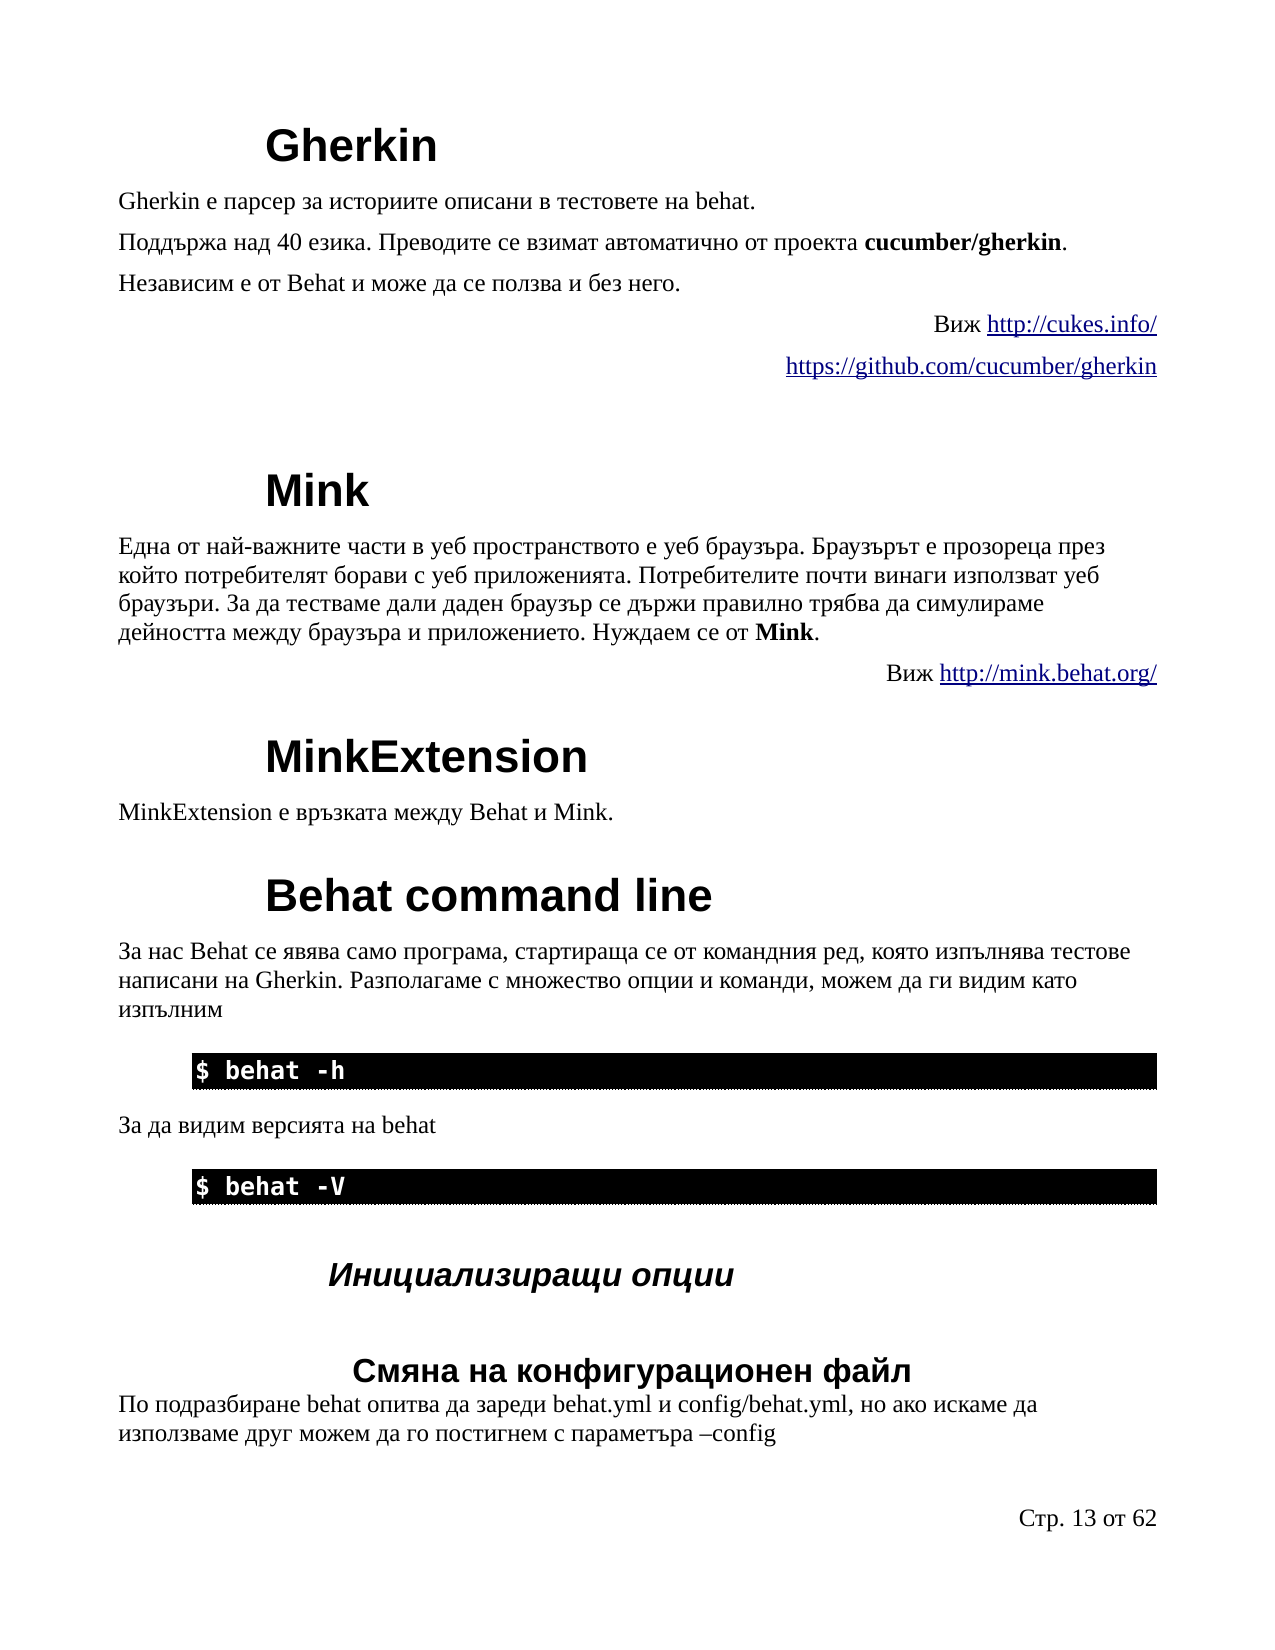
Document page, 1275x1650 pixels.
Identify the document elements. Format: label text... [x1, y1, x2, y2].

text За да видим версията на behat [118, 1110, 1157, 1138]
subtitle Инициализиращи опции [328, 1255, 1157, 1294]
text По подразбиране behat опитва да зареди behat.yml и config/behat.yml, но ако искаме да използваме друг можем да го постигнем с параметъра –config [118, 1389, 1157, 1447]
subtitle Смяна на конфигурационен файл [352, 1351, 1157, 1389]
text Виж http://cukes.info/ [118, 309, 1157, 338]
text $ behat -h [192, 1053, 1157, 1089]
text Поддържа над 40 езика. Преводите се взимат автоматично от проекта cucumber/gherkin. [118, 227, 1157, 256]
subtitle Mink [265, 463, 1157, 516]
subtitle Behat command line [265, 869, 1157, 921]
text Една от най-важните части в уеб пространството е уеб браузъра. Браузърът е прозореца през който потребителят борави с уеб приложенията. Потребителите почти винаги използват уеб браузъри. За да тестваме дали даден браузър се държи правилно трябва да симулираме дейността между браузъра и приложението. Нуждаем се от Mink. [118, 531, 1157, 646]
text Независим е от Behat и може да се ползва и без него. [118, 268, 1157, 297]
text MinkExtension е връзката между Behat и Mink. [118, 797, 1157, 826]
subtitle MinkExtension [265, 730, 1157, 782]
text За нас Behat се явява само програма, стартираща се от командния ред, която изпълнява тестове написани на Gherkin. Разполагаме с множество опции и команди, можем да ги видим като изпълним [118, 936, 1157, 1023]
subtitle Gherkin [265, 118, 1157, 171]
text Виж http://mink.behat.org/ [118, 658, 1157, 687]
text $ behat -V [192, 1169, 1157, 1204]
text Gherkin е парсер за историите описани в тестовете на behat. [118, 186, 1157, 214]
text https://github.com/cucumber/gherkin [118, 351, 1157, 379]
